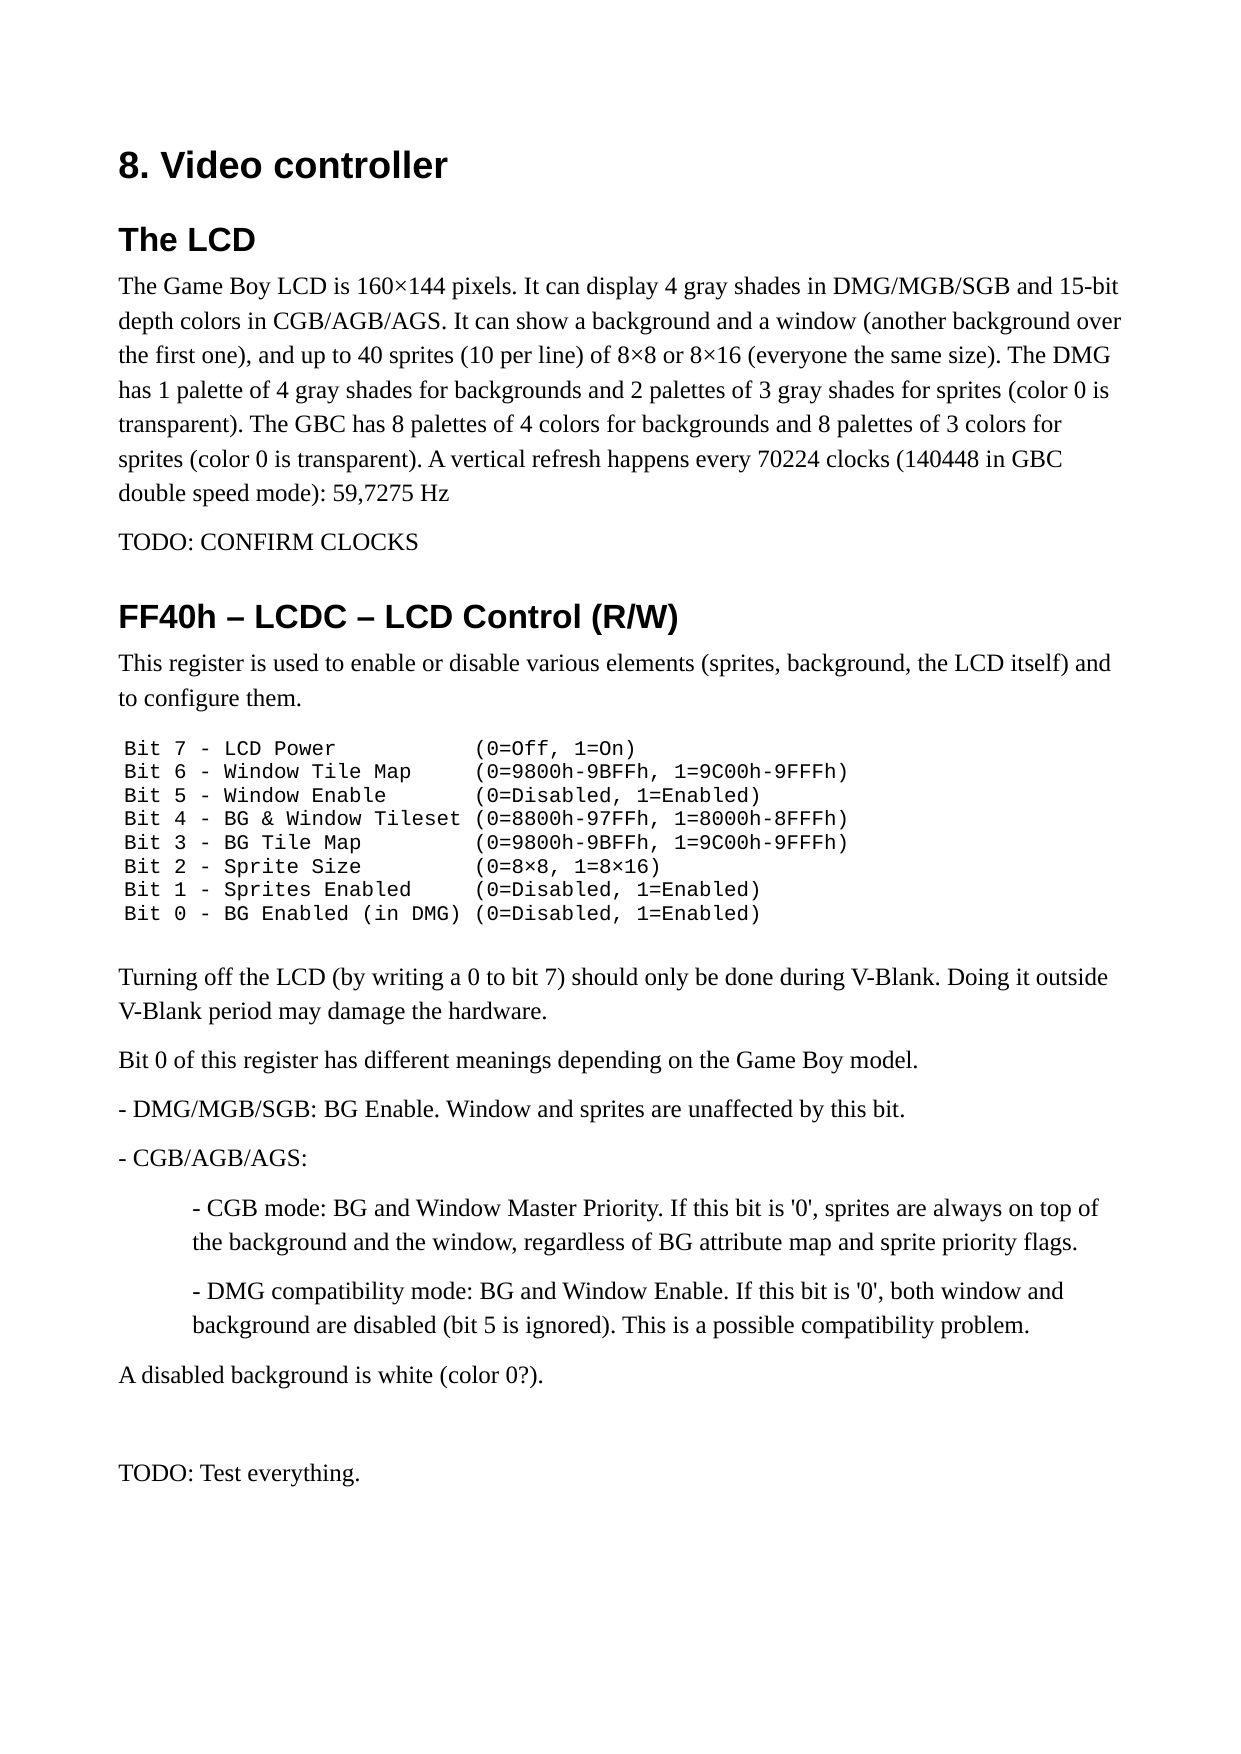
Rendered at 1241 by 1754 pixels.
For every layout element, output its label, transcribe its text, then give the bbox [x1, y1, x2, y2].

text TODO: CONFIRM CLOCKS [118, 527, 1122, 556]
text - CGB/AGB/AGS: [118, 1143, 1122, 1172]
subtitle The LCD [118, 220, 1122, 259]
text - CGB mode: BG and Window Master Priority. If this bit is '0', sprites are always on top of the background and the window, regardless of BG attribute map and sprite priority flags. [192, 1193, 1122, 1256]
subtitle FF40h – LCDC – LCD Control (R/W) [118, 597, 1122, 636]
text Turning off the LCD (by writing a 0 to bit 7) should only be done during V-Blank. Doing it outside V-Blank period may damage the hardware. [118, 962, 1122, 1025]
text - DMG compatibility mode: BG and Window Enable. If this bit is '0', both window and background are disabled (bit 5 is ignored). This is a possible compatibility problem. [192, 1276, 1122, 1339]
text - DMG/MGB/SGB: BG Enable. Window and sprites are unaffected by this bit. [118, 1094, 1122, 1123]
text Bit 0 of this register has different meanings depending on the Game Boy model. [118, 1045, 1122, 1074]
text The Game Boy LCD is 160×144 pixels. It can display 4 gray shades in DMG/MGB/SGB and 15-bit depth colors in CGB/AGB/AGS. It can show a background and a window (another background over the first one), and up to 40 sprites (10 per line) of 8×8 or 8×16 (everyone the same size). The DMG has 1 palette of 4 gray shades for backgrounds and 2 palettes of 3 gray shades for sprites (color 0 is transparent). The GBC has 8 palettes of 4 colors for backgrounds and 8 palettes of 3 colors for sprites (color 0 is transparent). A vertical refresh happens every 70224 clocks (140448 in GBC double speed mode): 59,7275 Hz [118, 271, 1122, 507]
subtitle 8. Video controller [118, 143, 1122, 187]
text A disabled background is white (color 0?). [118, 1360, 1122, 1388]
text This register is used to enable or disable various elements (sprites, background, the LCD itself) and to configure them. [118, 648, 1122, 711]
table_header Bit 7 - LCD Power (0=Off, 1=On) Bit 6 - Window Tile Map (0=9800h-9BFFh, 1=9C00h-9FFFh) Bit 5 - Window Enable (0=Disabled, 1=Enabled) Bit 4 - BG & Window Tileset (0=8800h-97FFh, 1=8000h-8FFFh) Bit 3 - BG Tile Map (0=9800h-9BFFh, 1=9C00h-9FFFh) Bit 2 - Sprite Size (0=8×8, 1=8×16) Bit 1 - Sprites Enabled (0=Disabled, 1=Enabled) Bit 0 - BG Enabled (in DMG) (0=Disabled, 1=Enabled) [118, 732, 1123, 962]
text TODO: Test everything. [118, 1458, 1122, 1487]
